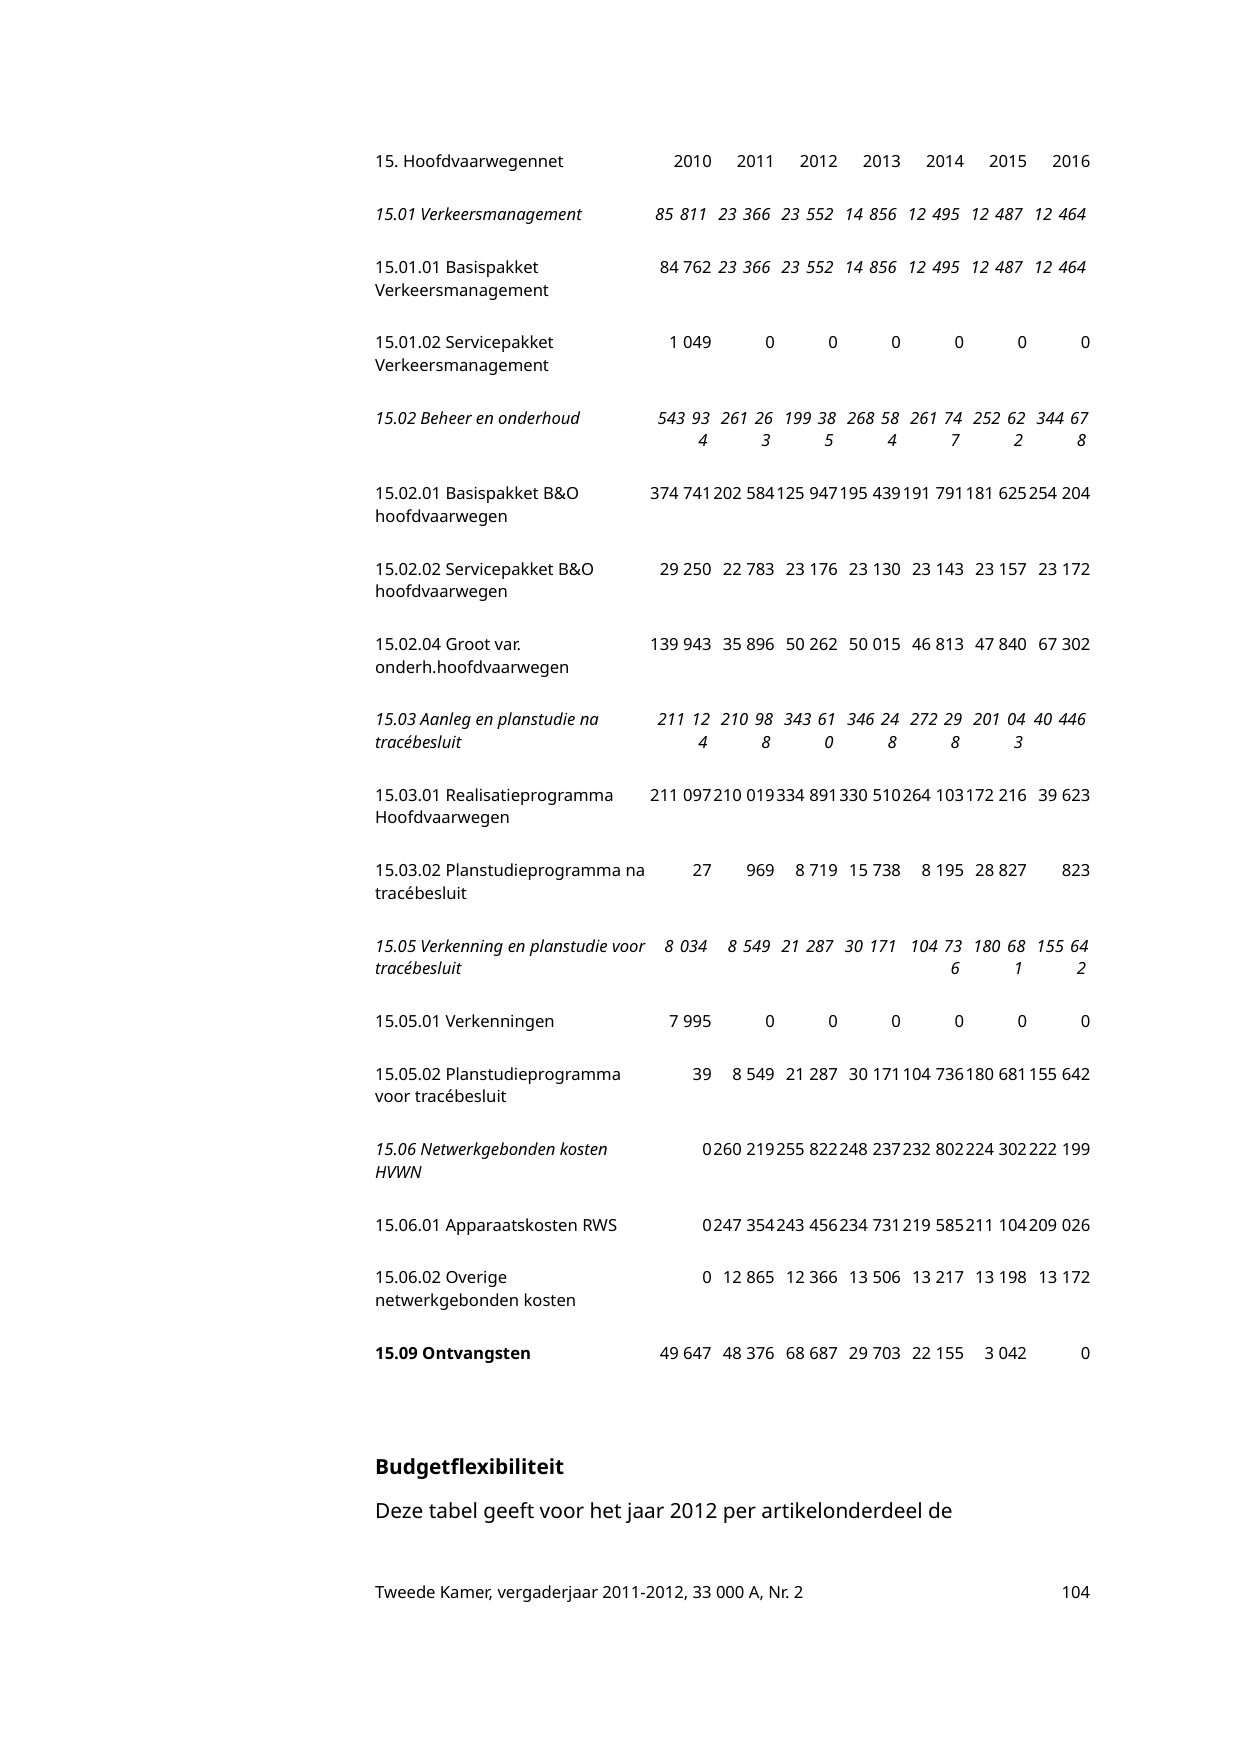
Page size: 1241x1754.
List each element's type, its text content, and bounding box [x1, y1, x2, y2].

table_cell 202 584 [711, 482, 774, 557]
table_cell 0 [1027, 1010, 1090, 1062]
table_cell 0 [838, 1010, 901, 1062]
table_cell 0 [648, 1138, 711, 1213]
table_cell 30 171 [838, 934, 901, 1009]
table_cell 15.05.02 Planstudieprogramma voor tracébesluit [375, 1062, 648, 1138]
table_cell 0 [775, 331, 838, 406]
table_cell 12 464 [1027, 255, 1090, 331]
table_cell 30 171 [838, 1062, 901, 1138]
table_cell 35 896 [711, 633, 774, 708]
table_cell 23 172 [1027, 557, 1090, 632]
table_cell 219 585 [901, 1213, 964, 1266]
table_cell 15.03.01 Realisatieprogramma Hoofdvaarwegen [375, 783, 648, 859]
table_cell 50 262 [775, 633, 838, 708]
table_cell 261 263 [711, 406, 774, 482]
table_cell 254 204 [1027, 482, 1090, 557]
table_cell 172 216 [964, 783, 1027, 859]
table_cell 343 610 [775, 708, 838, 783]
table_cell 346 248 [838, 708, 901, 783]
table_cell 29 250 [648, 557, 711, 632]
table_cell 15.03.02 Planstudieprogramma na tracébesluit [375, 859, 648, 934]
table_cell 260 219 [711, 1138, 774, 1213]
table_cell 21 287 [775, 934, 838, 1009]
table_header 2011 [711, 150, 774, 203]
table_cell 261 747 [901, 406, 964, 482]
table_cell 823 [1027, 859, 1090, 934]
table_cell 29 703 [838, 1341, 901, 1394]
table_cell 47 840 [964, 633, 1027, 708]
table_cell 15 738 [838, 859, 901, 934]
table_header 2014 [901, 150, 964, 203]
table_cell 330 510 [838, 783, 901, 859]
table_cell 13 172 [1027, 1266, 1090, 1341]
table_cell 8 549 [711, 934, 774, 1009]
table_header 2013 [838, 150, 901, 203]
table_cell 23 176 [775, 557, 838, 632]
table_cell 46 813 [901, 633, 964, 708]
table_cell 8 195 [901, 859, 964, 934]
table_cell 211 124 [648, 708, 711, 783]
table_cell 3 042 [964, 1341, 1027, 1394]
table_header 2015 [964, 150, 1027, 203]
table_cell 8 034 [648, 934, 711, 1009]
table_cell 191 791 [901, 482, 964, 557]
table_cell 264 103 [901, 783, 964, 859]
table_cell 7 995 [648, 1010, 711, 1062]
table_cell 28 827 [964, 859, 1027, 934]
table_cell 180 681 [964, 934, 1027, 1009]
table_cell 15.01.01 Basispakket Verkeersmanagement [375, 255, 648, 331]
table_cell 209 026 [1027, 1213, 1090, 1266]
table_cell 12 495 [901, 203, 964, 255]
table_cell 543 934 [648, 406, 711, 482]
table_cell 232 802 [901, 1138, 964, 1213]
table_cell 222 199 [1027, 1138, 1090, 1213]
table_cell 199 385 [775, 406, 838, 482]
table_cell 125 947 [775, 482, 838, 557]
table_cell 195 439 [838, 482, 901, 557]
table_cell 15.02 Beheer en onderhoud [375, 406, 648, 482]
table_cell 181 625 [964, 482, 1027, 557]
table_cell 180 681 [964, 1062, 1027, 1138]
table_cell 49 647 [648, 1341, 711, 1394]
table_cell 0 [1027, 1341, 1090, 1394]
table_cell 85 811 [648, 203, 711, 255]
table_cell 68 687 [775, 1341, 838, 1394]
table_cell 21 287 [775, 1062, 838, 1138]
table_cell 248 237 [838, 1138, 901, 1213]
table_cell 39 623 [1027, 783, 1090, 859]
table_cell 224 302 [964, 1138, 1027, 1213]
table_cell 12 487 [964, 255, 1027, 331]
table_cell 13 217 [901, 1266, 964, 1341]
table_cell 23 157 [964, 557, 1027, 632]
table_cell 14 856 [838, 203, 901, 255]
table_cell 23 366 [711, 203, 774, 255]
table_cell 13 198 [964, 1266, 1027, 1341]
table_cell 201 043 [964, 708, 1027, 783]
table_cell 12 495 [901, 255, 964, 331]
table_cell 23 366 [711, 255, 774, 331]
table_cell 23 130 [838, 557, 901, 632]
table_cell 12 865 [711, 1266, 774, 1341]
table_cell 27 [648, 859, 711, 934]
table_cell 23 143 [901, 557, 964, 632]
table_cell 15.06.02 Overige netwerkgebonden kosten [375, 1266, 648, 1341]
table_cell 344 678 [1027, 406, 1090, 482]
table_cell 39 [648, 1062, 711, 1138]
table_cell 0 [964, 331, 1027, 406]
table_cell 23 552 [775, 255, 838, 331]
table_cell 15.06.01 Apparaatskosten RWS [375, 1213, 648, 1266]
table_header 2010 [648, 150, 711, 203]
table_header 15. Hoofdvaarwegennet [375, 150, 648, 203]
table_cell 104 736 [901, 1062, 964, 1138]
table_cell 50 015 [838, 633, 901, 708]
table_cell 12 366 [775, 1266, 838, 1341]
table_cell 12 487 [964, 203, 1027, 255]
table_cell 0 [711, 1010, 774, 1062]
table_cell 48 376 [711, 1341, 774, 1394]
table_cell 15.02.04 Groot var. onderh.hoofdvaarwegen [375, 633, 648, 708]
table_cell 15.05 Verkenning en planstudie voor tracébesluit [375, 934, 648, 1009]
table_cell 40 446 [1027, 708, 1090, 783]
table_cell 22 155 [901, 1341, 964, 1394]
table_cell 0 [775, 1010, 838, 1062]
table_cell 0 [964, 1010, 1027, 1062]
table_cell 334 891 [775, 783, 838, 859]
table_cell 139 943 [648, 633, 711, 708]
table_cell 210 019 [711, 783, 774, 859]
table_cell 268 584 [838, 406, 901, 482]
table_cell 969 [711, 859, 774, 934]
table_header 2016 [1027, 150, 1090, 203]
table_cell 15.02.02 Servicepakket B&O hoofdvaarwegen [375, 557, 648, 632]
table_cell 252 622 [964, 406, 1027, 482]
table_cell 155 642 [1027, 934, 1090, 1009]
table_cell 8 549 [711, 1062, 774, 1138]
table_cell 15.02.01 Basispakket B&O hoofdvaarwegen [375, 482, 648, 557]
table_cell 374 741 [648, 482, 711, 557]
table_cell 15.05.01 Verkenningen [375, 1010, 648, 1062]
text Budgetflexibiliteit [375, 1452, 1090, 1481]
table_cell 243 456 [775, 1213, 838, 1266]
table_cell 67 302 [1027, 633, 1090, 708]
table_cell 15.03 Aanleg en planstudie na tracébesluit [375, 708, 648, 783]
table_cell 0 [901, 331, 964, 406]
table_cell 15.01.02 Servicepakket Verkeersmanagement [375, 331, 648, 406]
table_cell 23 552 [775, 203, 838, 255]
table_cell 0 [838, 331, 901, 406]
table_cell 0 [1027, 331, 1090, 406]
table_cell 1 049 [648, 331, 711, 406]
table_cell 8 719 [775, 859, 838, 934]
table_cell 15.01 Verkeersmanagement [375, 203, 648, 255]
table_cell 255 822 [775, 1138, 838, 1213]
table_cell 22 783 [711, 557, 774, 632]
table_cell 84 762 [648, 255, 711, 331]
table_cell 15.06 Netwerkgebonden kosten HVWN [375, 1138, 648, 1213]
table_cell 155 642 [1027, 1062, 1090, 1138]
table_cell 272 298 [901, 708, 964, 783]
table_cell 0 [648, 1213, 711, 1266]
table_cell 234 731 [838, 1213, 901, 1266]
table_cell 13 506 [838, 1266, 901, 1341]
table_header 2012 [775, 150, 838, 203]
table_cell 211 104 [964, 1213, 1027, 1266]
table_cell 12 464 [1027, 203, 1090, 255]
text Deze tabel geeft voor het jaar 2012 per artikelonderdeel de [375, 1496, 1090, 1524]
table_cell 0 [711, 331, 774, 406]
table_cell 15.09 Ontvangsten [375, 1341, 648, 1394]
table_cell 247 354 [711, 1213, 774, 1266]
table_cell 211 097 [648, 783, 711, 859]
table_cell 14 856 [838, 255, 901, 331]
table_cell 0 [901, 1010, 964, 1062]
table_cell 210 988 [711, 708, 774, 783]
table_cell 0 [648, 1266, 711, 1341]
table_cell 104 736 [901, 934, 964, 1009]
